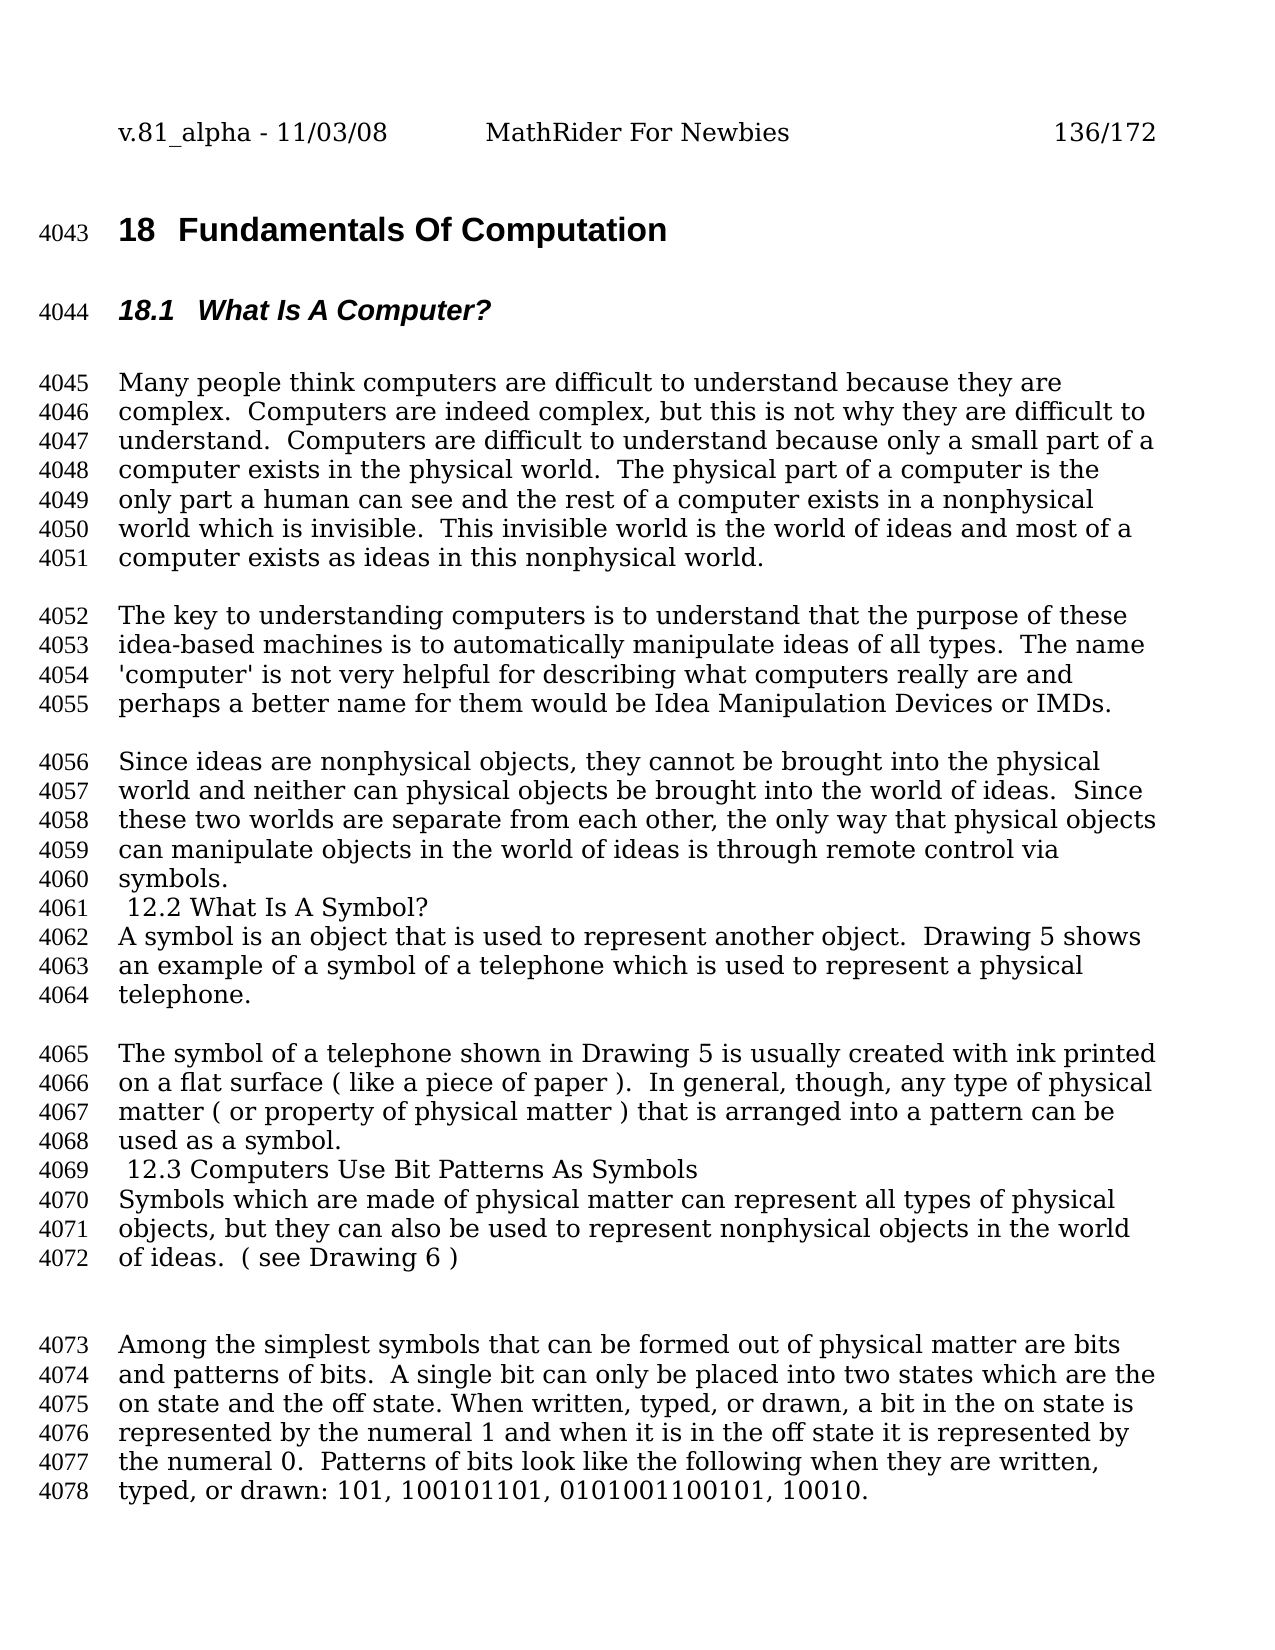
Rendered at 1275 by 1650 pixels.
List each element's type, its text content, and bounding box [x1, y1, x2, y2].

text 12.3 Computers Use Bit Patterns As Symbols [118, 1156, 1157, 1185]
text Symbols which are made of physical matter can represent all types of physical objects, but they can also be used to represent nonphysical objects in the world of ideas. ( see Drawing 6 ) [118, 1185, 1157, 1272]
text 12.2 What Is A Symbol? [118, 893, 1157, 922]
text Since ideas are nonphysical objects, they cannot be brought into the physical world and neither can physical objects be brought into the world of ideas. Since these two worlds are separate from each other, the only way that physical objects can manipulate objects in the world of ideas is through remote control via symbols. [118, 747, 1157, 893]
text Among the simplest symbols that can be formed out of physical matter are bits and patterns of bits. A single bit can only be placed into two states which are the on state and the off state. When written, typed, or drawn, a bit in the on state is represented by the numeral 1 and when it is in the off state it is represented by the numeral 0. Patterns of bits look like the following when they are written, typed, or drawn: 101, 100101101, 0101001100101, 10010. [118, 1331, 1157, 1506]
subtitle Fundamentals Of Computation [118, 210, 1157, 248]
text The key to understanding computers is to understand that the purpose of these idea-based machines is to automatically manipulate ideas of all types. The name 'computer' is not very helpful for describing what computers really are and perhaps a better name for them would be Idea Manipulation Devices or IMDs. [118, 601, 1157, 718]
text A symbol is an object that is used to represent another object. Drawing 5 shows an example of a symbol of a telephone which is used to represent a physical telephone. [118, 922, 1157, 1010]
text The symbol of a telephone shown in Drawing 5 is usually created with ink printed on a flat surface ( like a piece of paper ). In general, though, any type of physical matter ( or property of physical matter ) that is arranged into a pattern can be used as a symbol. [118, 1039, 1157, 1156]
text Many people think computers are difficult to understand because they are complex. Computers are indeed complex, but this is not why they are difficult to understand. Computers are difficult to understand because only a small part of a computer exists in the physical world. The physical part of a computer is the only part a human can see and the rest of a computer exists in a nonphysical world which is invisible. This invisible world is the world of ideas and most of a computer exists as ideas in this nonphysical world. [118, 368, 1157, 572]
subtitle What Is A Computer? [118, 293, 1157, 327]
